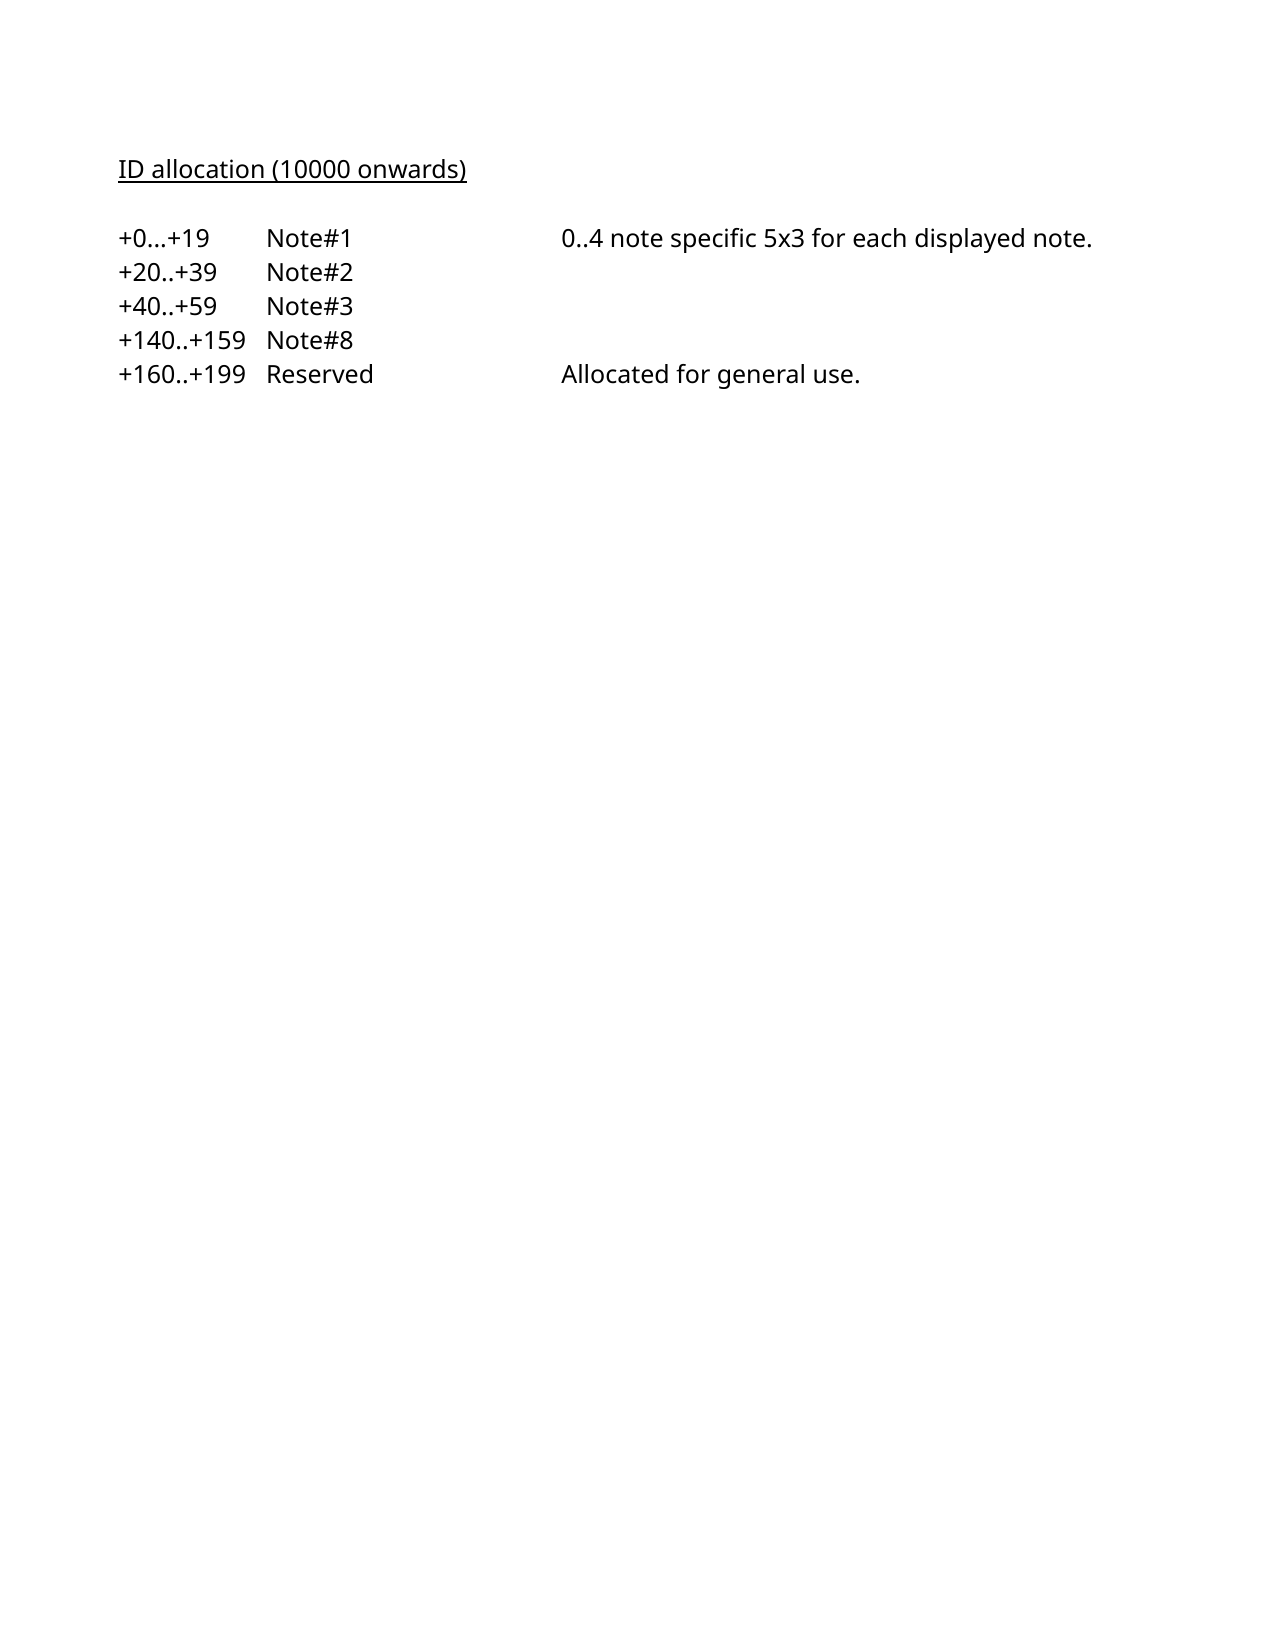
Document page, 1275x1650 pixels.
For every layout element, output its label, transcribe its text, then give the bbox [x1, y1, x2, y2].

text +40..+59 Note#3 [118, 288, 1157, 322]
text +140..+159 Note#8 [118, 322, 1157, 357]
text +0...+19 Note#1 0..4 note specific 5x3 for each displayed note. [118, 220, 1157, 254]
text ID allocation (10000 onwards) [118, 152, 1157, 186]
text +20..+39 Note#2 [118, 254, 1157, 288]
text +160..+199 Reserved Allocated for general use. [118, 357, 1157, 391]
